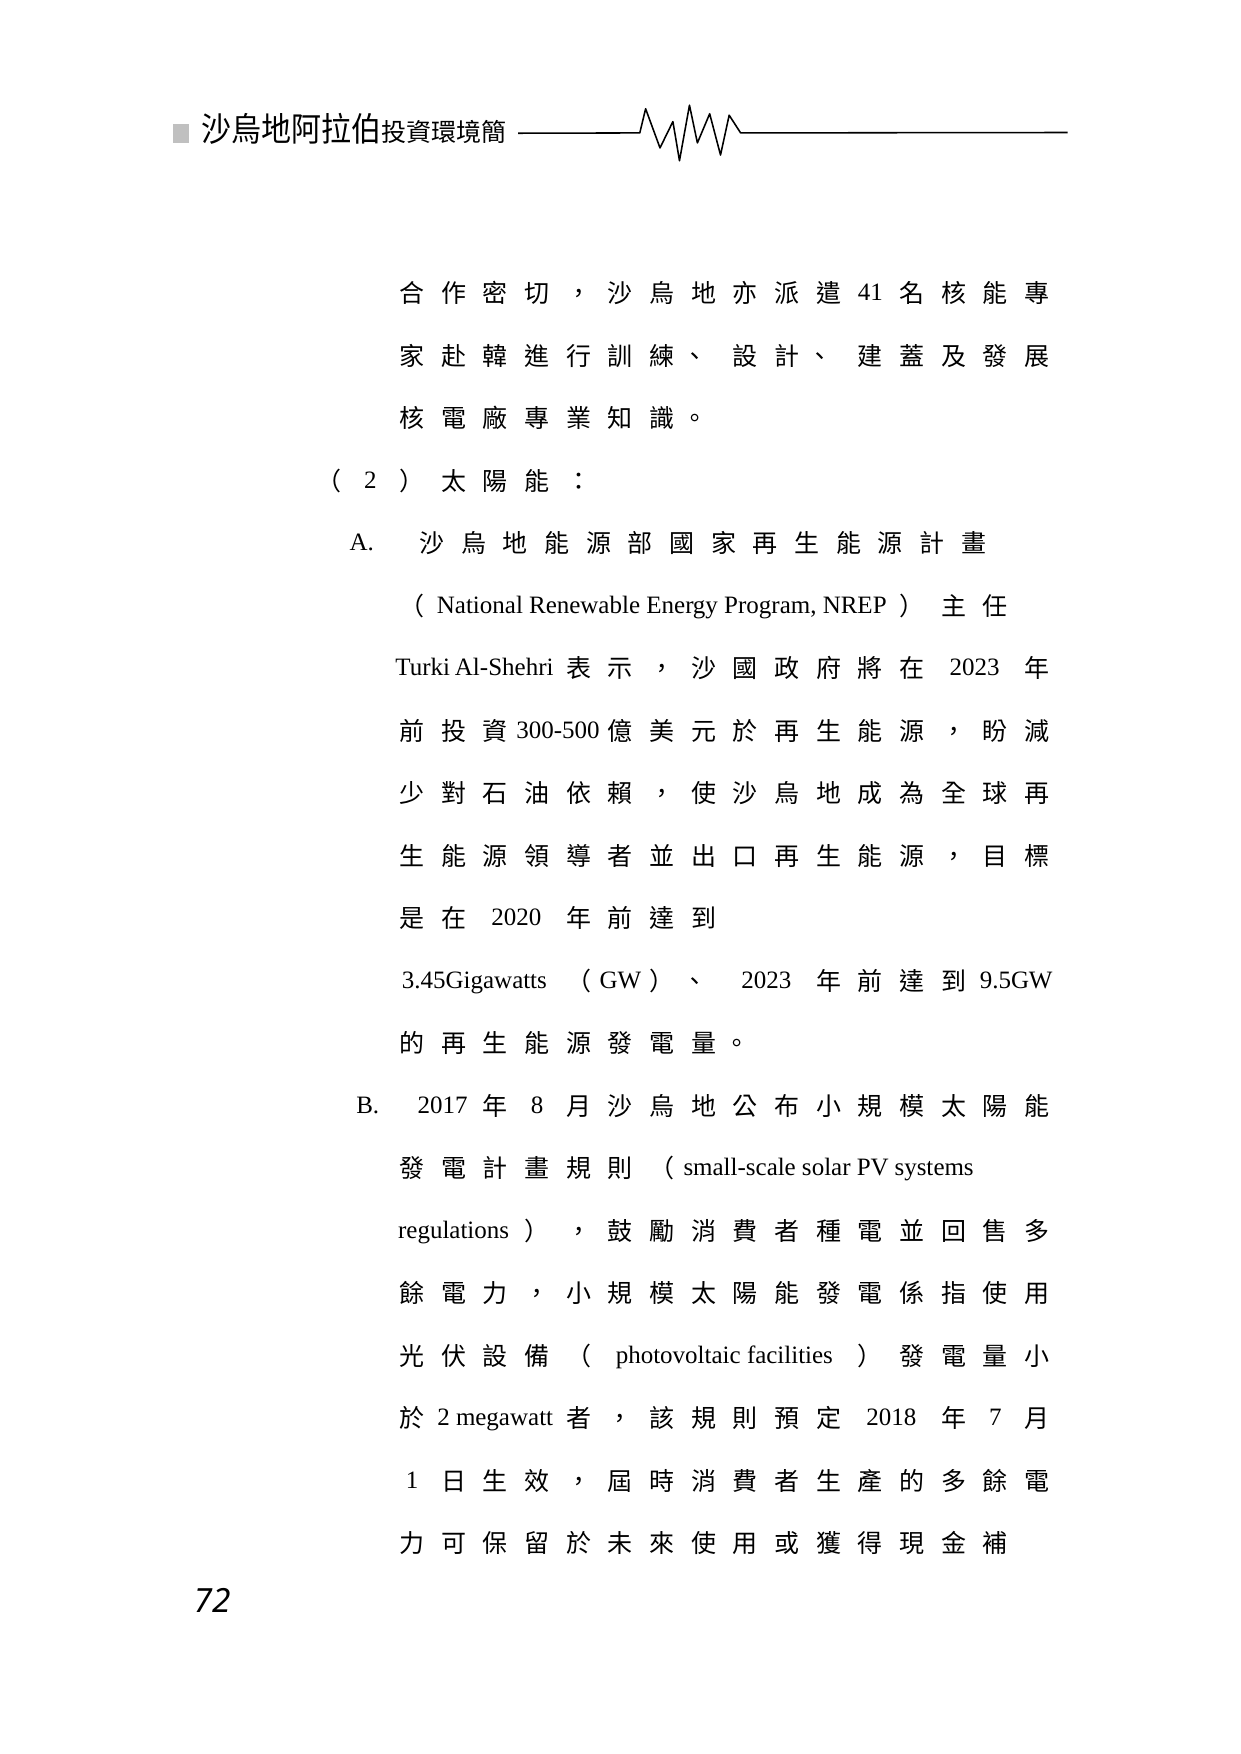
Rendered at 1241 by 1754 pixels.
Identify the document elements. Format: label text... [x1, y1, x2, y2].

text B. 2017年8月沙烏地公布小規模太陽能發電計畫規則（small-scale solar PV systems regulations），鼓勵消費者種電並回售多餘電力，小規模太陽能發電係指使用光伏設備（photovoltaic facilities）發電量小於2 megawatt者，該規則預定2018年7月1日生效，屆時消費者生產的多餘電力可保留於未來使用或獲得現金補 [330, 1063, 1058, 1563]
text （2）太陽能： [306, 438, 1058, 500]
text 合作密切，沙烏地亦派遣41名核能專家赴韓進行訓練、設計、建蓋及發展核電廠專業知識。 [330, 250, 1058, 438]
text A. 沙烏地能源部國家再生能源計畫（National Renewable Energy Program, NREP）主任Turki Al-Shehri表示，沙國政府將在2023年前投資300-500億美元於再生能源，盼減少對石油依賴，使沙烏地成為全球再生能源領導者並出口再生能源，目標是在2020年前達到3.45Gigawatts（GW）、2023年前達到9.5GW的再生能源發電量。 [330, 500, 1058, 1063]
